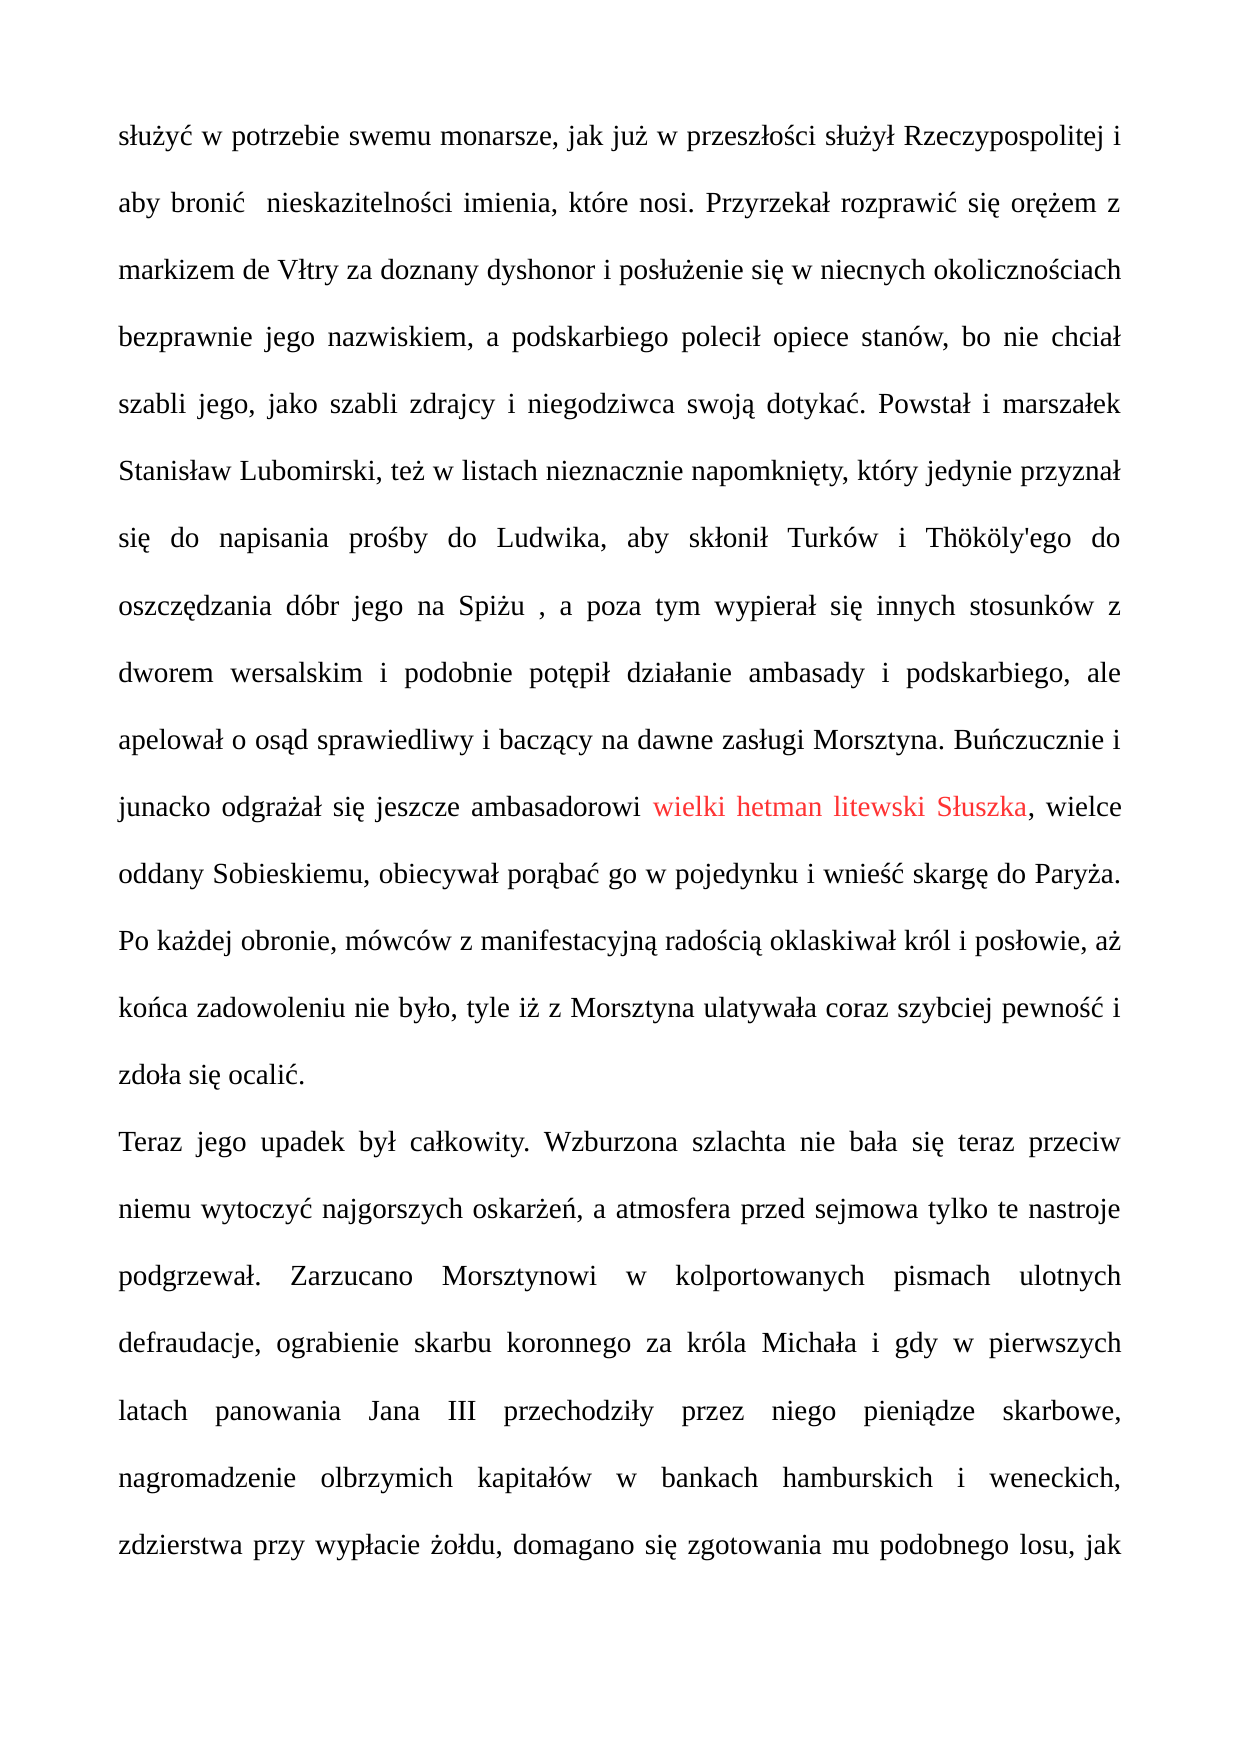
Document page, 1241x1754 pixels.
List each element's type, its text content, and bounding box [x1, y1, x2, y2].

text służyć w potrzebie swemu monarsze, jak już w przeszłości służył Rzeczypospolitej i aby bronić nieskazitelności imienia, które nosi. Przyrzekał rozprawić się orężem z markizem de Vłtry za doznany dyshonor i posłużenie się w niecnych okolicznościach bezprawnie jego nazwiskiem, a podskarbiego polecił opiece stanów, bo nie chciał szabli jego, jako szabli zdrajcy i niegodziwca swoją dotykać. Powstał i marszałek Stanisław Lubomirski, też w listach nieznacznie napomknięty, który jedynie przyznał się do napisania prośby do Ludwika, aby skłonił Turków i Thököly'ego do oszczędzania dóbr jego na Spiżu , a poza tym wypierał się innych stosunków z dworem wersalskim i podobnie potępił działanie ambasady i podskarbiego, ale apelował o osąd sprawiedliwy i baczący na dawne zasługi Morsztyna. Buńczucznie i junacko odgrażał się jeszcze ambasadorowi wielki hetman litewski Słuszka, wielce oddany Sobieskiemu, obiecywał porąbać go w pojedynku i wnieść skargę do Paryża. Po każdej obronie, mówców z manifestacyjną radością oklaskiwał król i posłowie, aż końca zadowoleniu nie było, tyle iż z Morsztyna ulatywała coraz szybciej pewność i zdoła się ocalić. [118, 118, 1122, 1091]
text Teraz jego upadek był całkowity. Wzburzona szlachta nie bała się teraz przeciw niemu wytoczyć najgorszych oskarżeń, a atmosfera przed sejmowa tylko te nastroje podgrzewał. Zarzucano Morsztynowi w kolportowanych pismach ulotnych defraudacje, ograbienie skarbu koronnego za króla Michała i gdy w pierwszych latach panowania Jana III przechodziły przez niego pieniądze skarbowe, nagromadzenie olbrzymich kapitałów w bankach hamburskich i weneckich, zdzierstwa przy wypłacie żołdu, domagano się zgotowania mu podobnego losu, jak [118, 1124, 1122, 1560]
